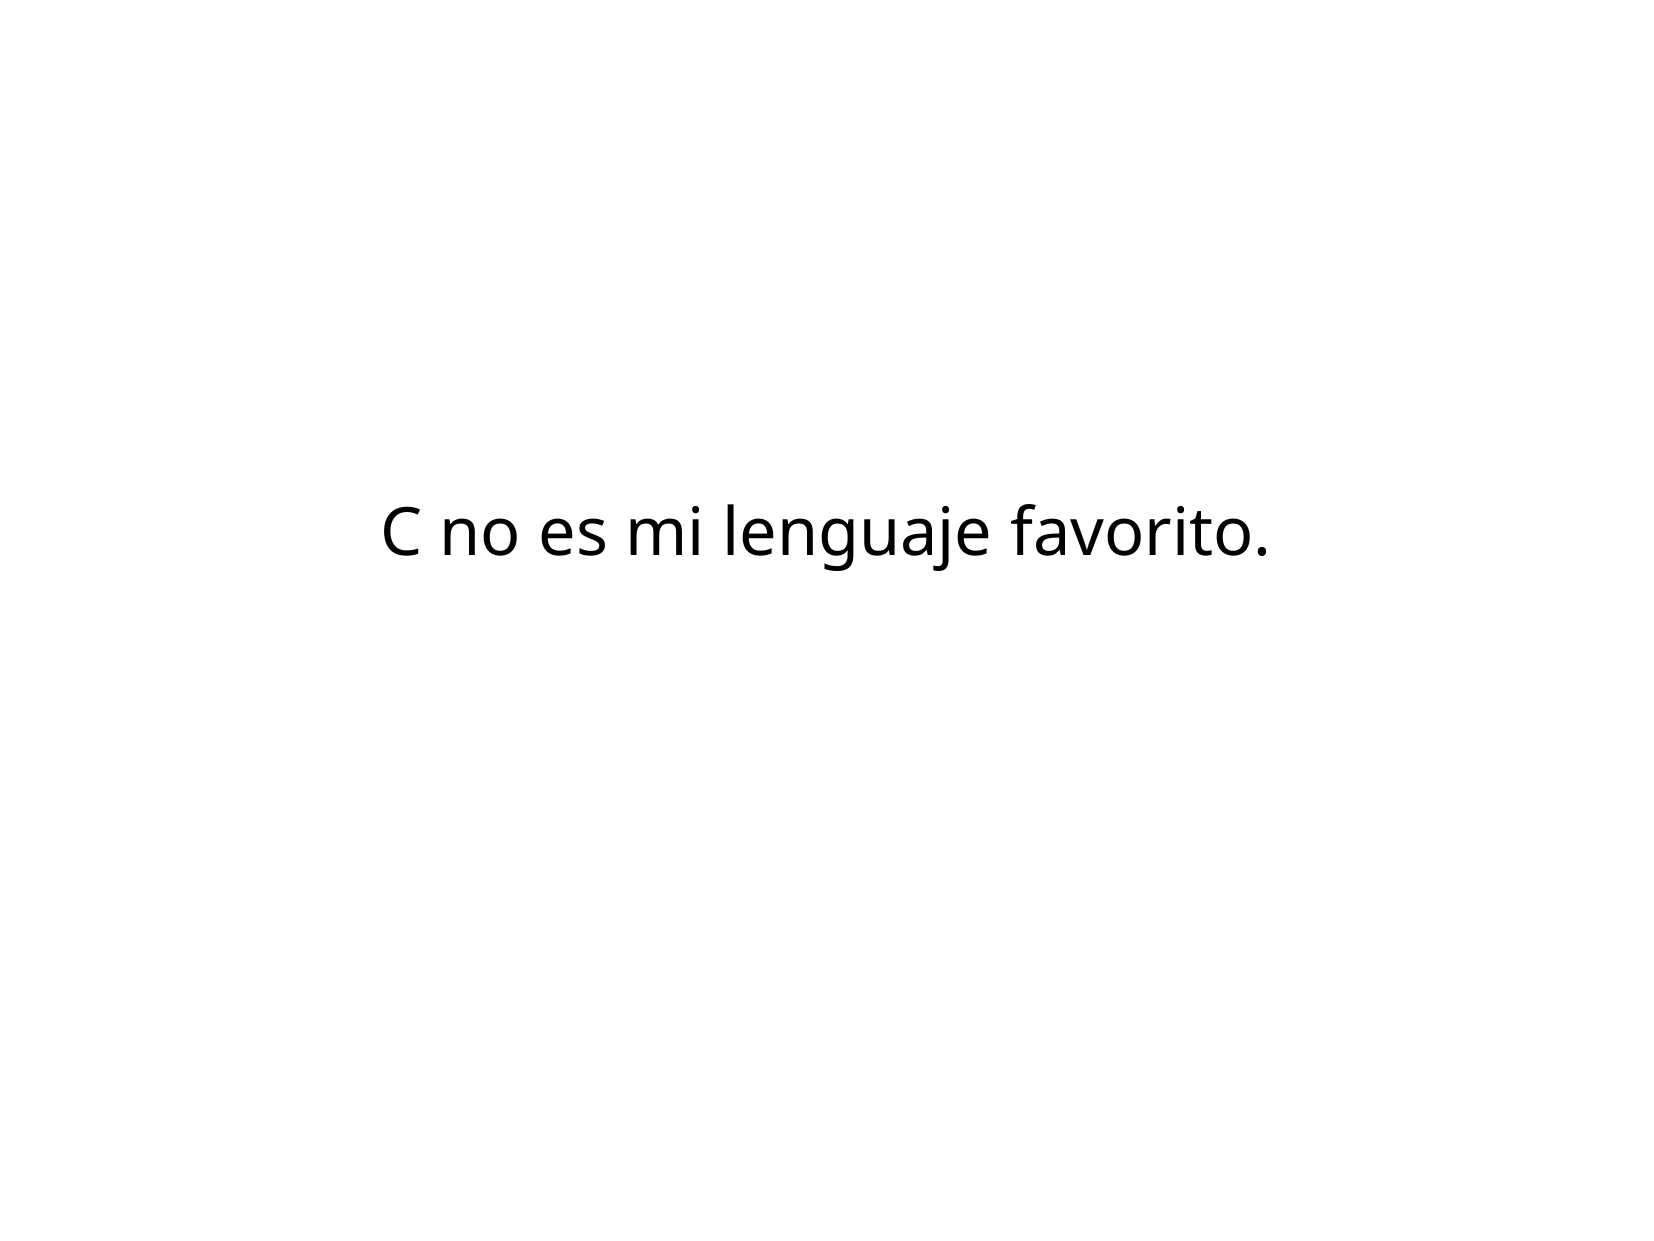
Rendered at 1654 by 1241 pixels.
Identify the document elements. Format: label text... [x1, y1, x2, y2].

subtitle C no es mi lenguaje favorito. [82, 49, 1571, 1010]
